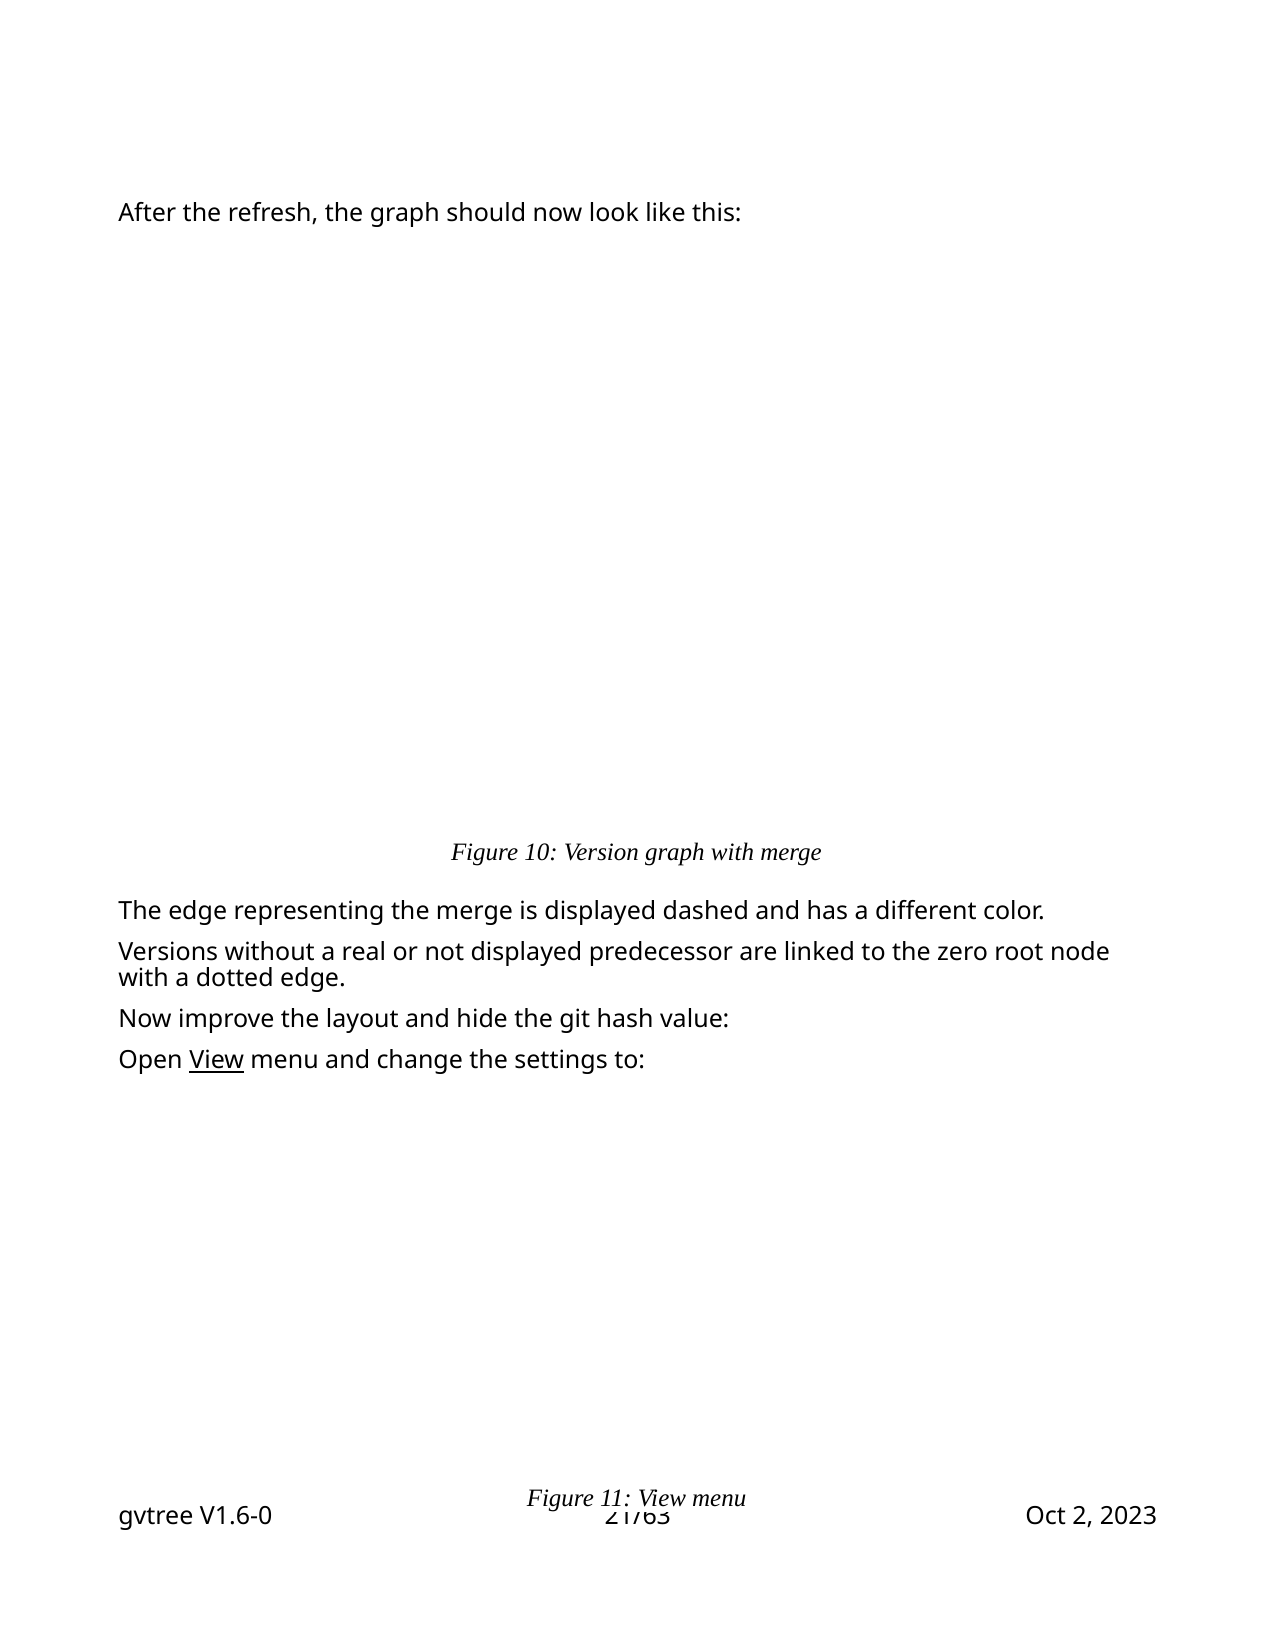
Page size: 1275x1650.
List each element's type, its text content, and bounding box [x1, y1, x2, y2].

text Figure 10: Version graph with merge [240, 254, 1035, 866]
text Open View menu and change the settings to: [118, 1047, 1157, 1074]
text After the refresh, the graph should now look like this: [118, 200, 1157, 227]
text The edge representing the merge is displayed dashed and has a different color. [118, 898, 1157, 924]
text Now improve the layout and hide the git hash value: [118, 1006, 1157, 1033]
text Figure 11: View menu [472, 1101, 803, 1512]
text Versions without a real or not displayed predecessor are linked to the zero root node with a dotted edge. [118, 939, 1157, 992]
